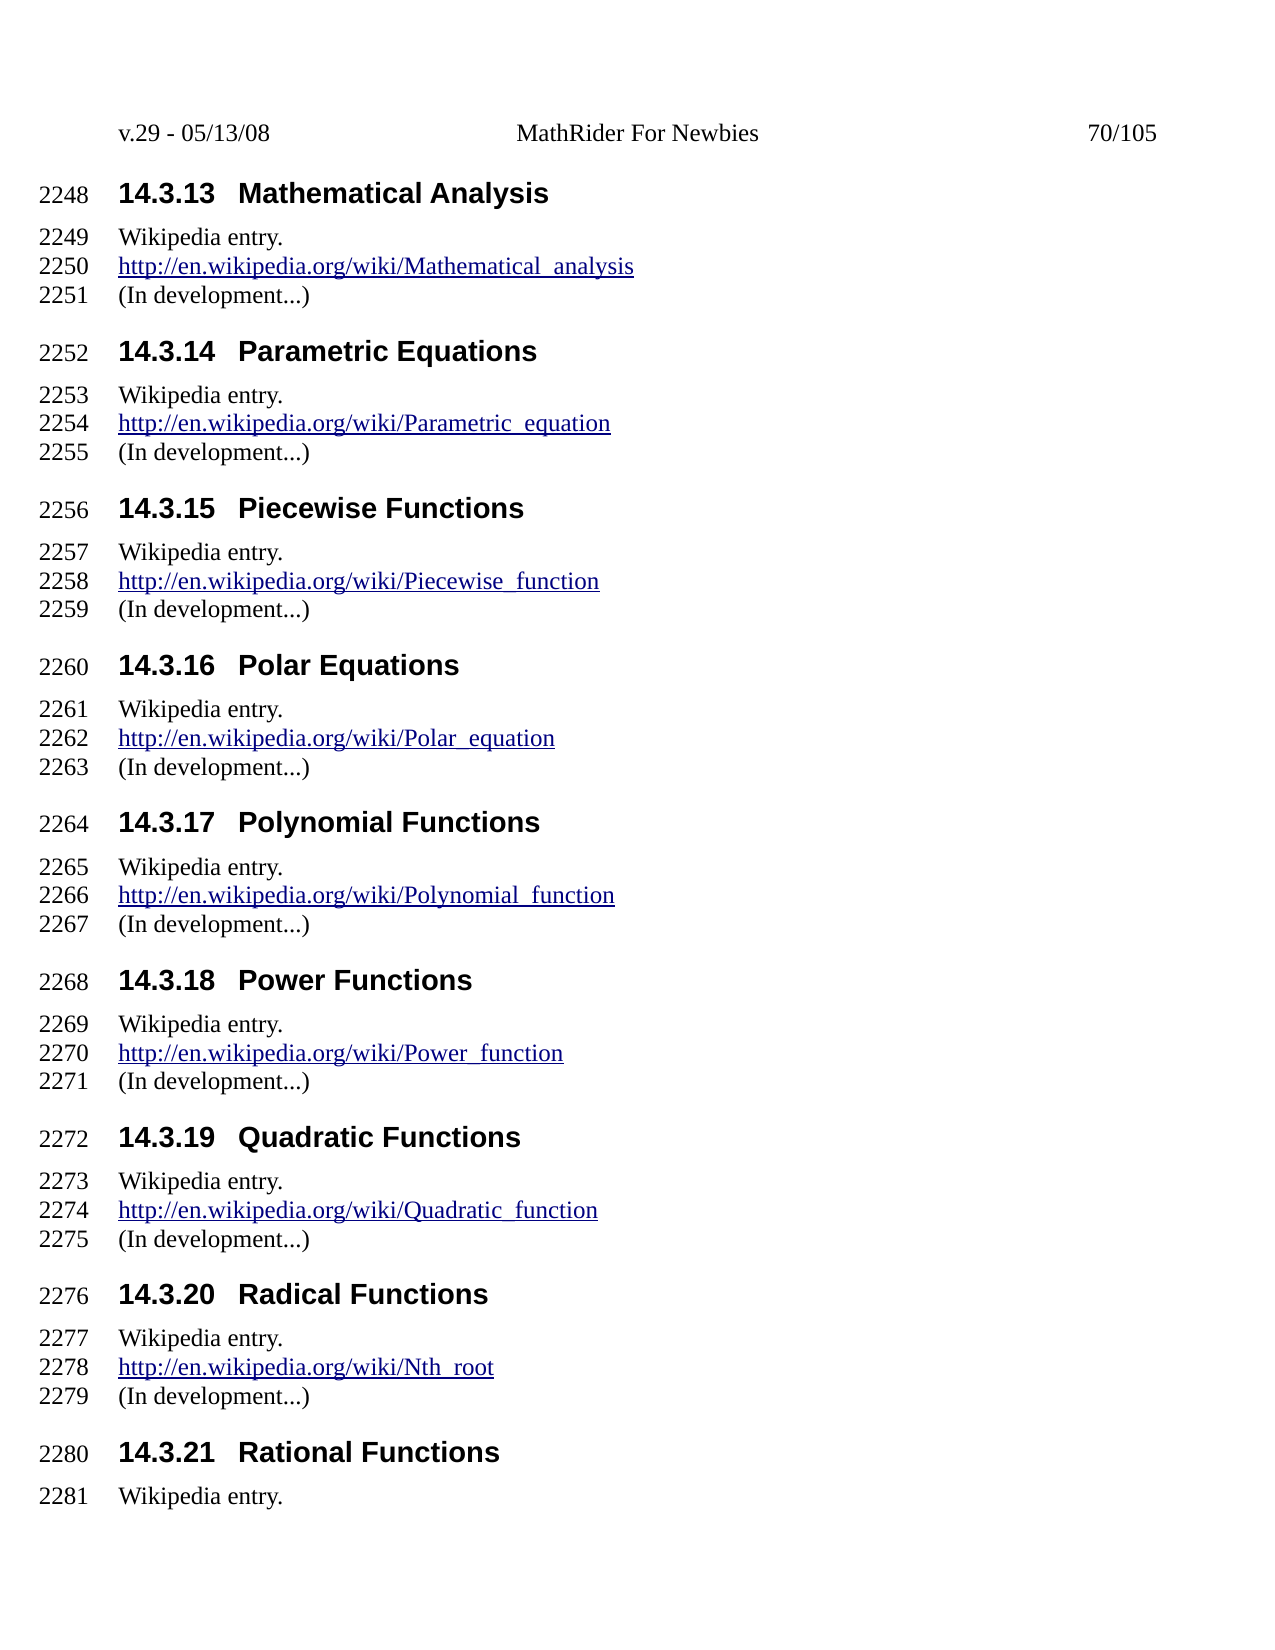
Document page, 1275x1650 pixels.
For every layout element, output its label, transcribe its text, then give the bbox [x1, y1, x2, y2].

subtitle Power Functions [118, 963, 1157, 996]
text Wikipedia entry. [118, 222, 1157, 251]
subtitle Piecewise Functions [118, 491, 1157, 524]
subtitle Mathematical Analysis [118, 176, 1157, 210]
text Wikipedia entry. [118, 1166, 1157, 1195]
text Wikipedia entry. [118, 1323, 1157, 1352]
text (In development...) [118, 437, 1157, 466]
text (In development...) [118, 1381, 1157, 1410]
text http://en.wikipedia.org/wiki/Nth_root [118, 1352, 1157, 1381]
text Wikipedia entry. [118, 380, 1157, 408]
text http://en.wikipedia.org/wiki/Polynomial_function [118, 880, 1157, 909]
text http://en.wikipedia.org/wiki/Polar_equation [118, 723, 1157, 752]
text Wikipedia entry. [118, 1009, 1157, 1038]
subtitle Quadratic Functions [118, 1120, 1157, 1154]
text (In development...) [118, 909, 1157, 938]
subtitle Rational Functions [118, 1435, 1157, 1468]
subtitle Radical Functions [118, 1277, 1157, 1311]
text Wikipedia entry. [118, 852, 1157, 880]
text (In development...) [118, 752, 1157, 781]
subtitle Parametric Equations [118, 334, 1157, 367]
text http://en.wikipedia.org/wiki/Parametric_equation [118, 408, 1157, 437]
text (In development...) [118, 280, 1157, 309]
text Wikipedia entry. [118, 1481, 1157, 1509]
text Wikipedia entry. [118, 537, 1157, 566]
text http://en.wikipedia.org/wiki/Power_function [118, 1038, 1157, 1066]
text http://en.wikipedia.org/wiki/Quadratic_function [118, 1195, 1157, 1224]
text Wikipedia entry. [118, 694, 1157, 723]
text (In development...) [118, 1224, 1157, 1252]
text http://en.wikipedia.org/wiki/Piecewise_function [118, 566, 1157, 594]
text (In development...) [118, 594, 1157, 623]
text http://en.wikipedia.org/wiki/Mathematical_analysis [118, 251, 1157, 280]
subtitle Polar Equations [118, 648, 1157, 682]
text (In development...) [118, 1066, 1157, 1095]
subtitle Polynomial Functions [118, 806, 1157, 839]
